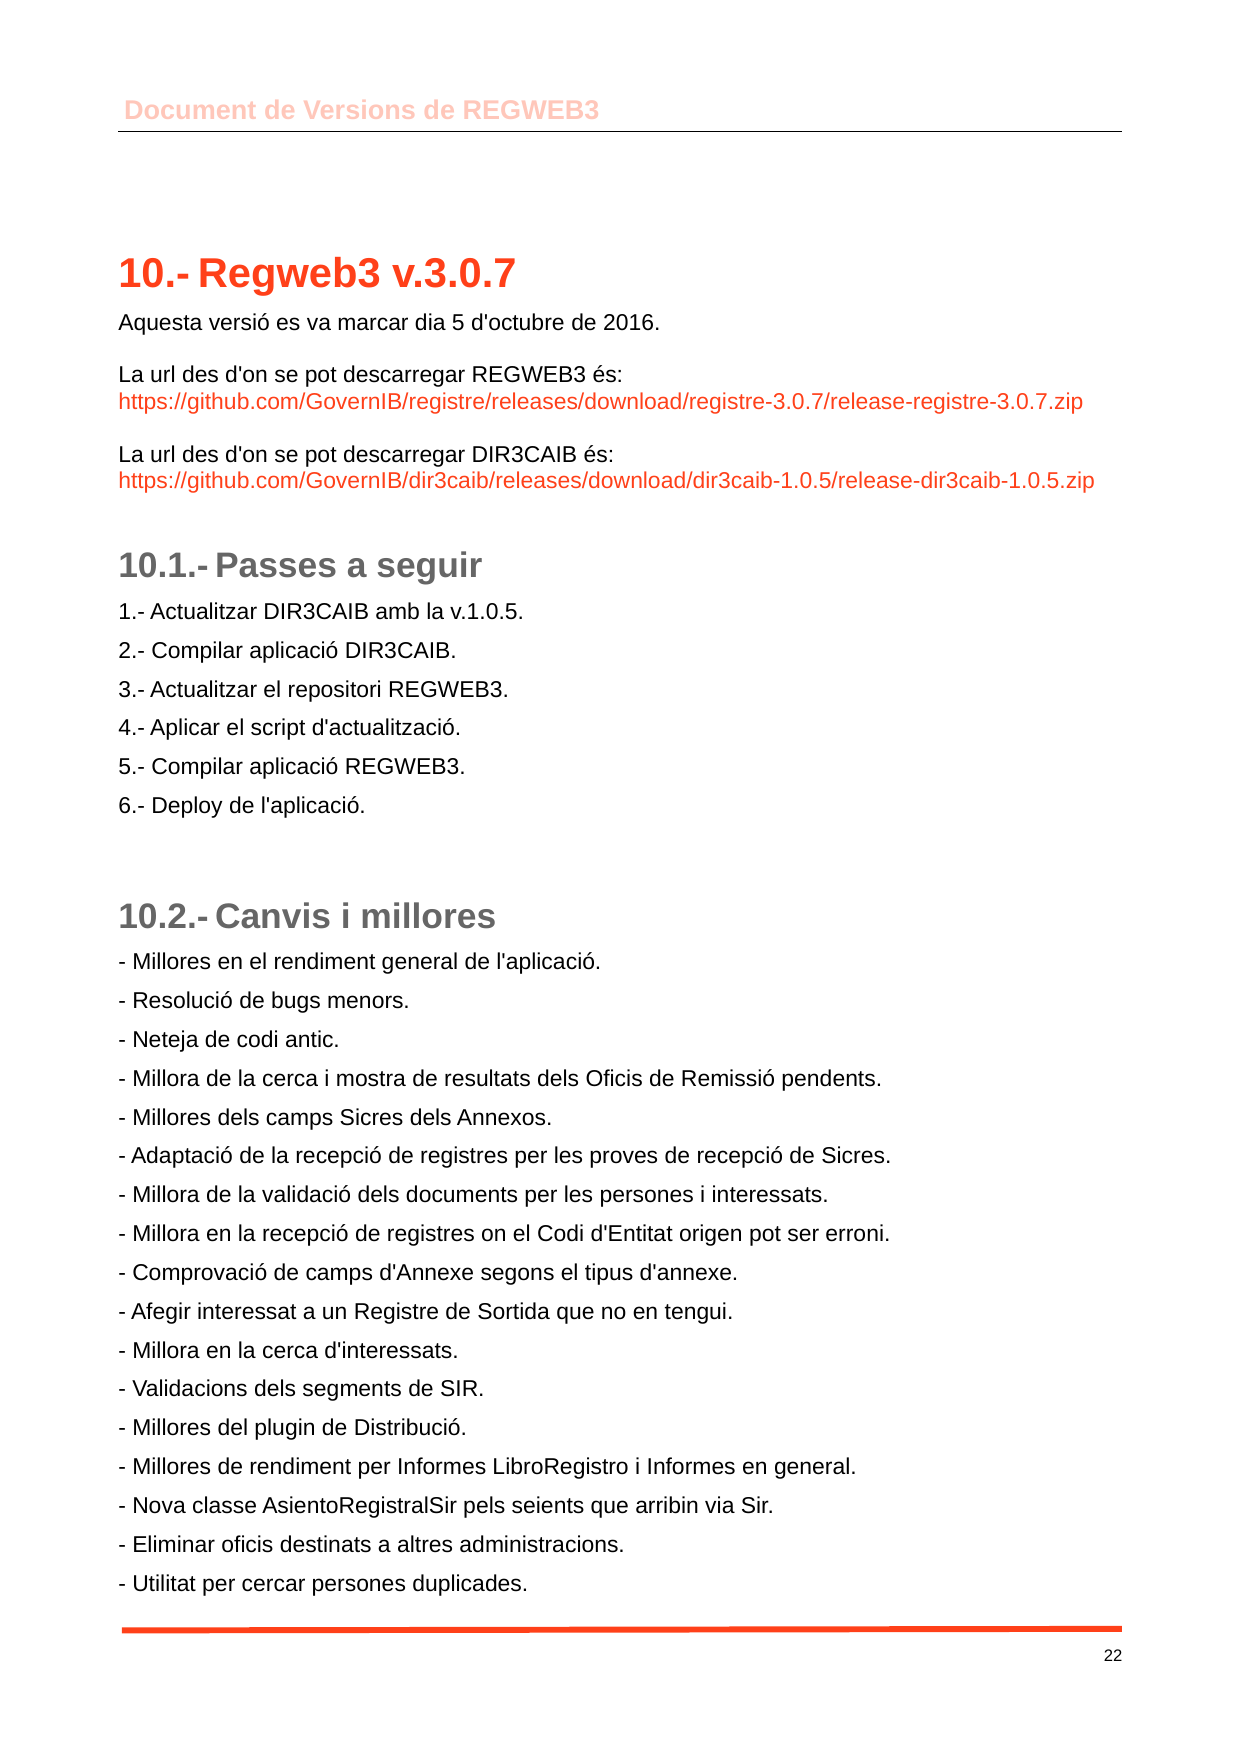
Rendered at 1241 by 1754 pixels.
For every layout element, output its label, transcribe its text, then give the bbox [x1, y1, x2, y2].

text - Millores dels camps Sicres dels Annexos. [118, 1103, 1122, 1130]
text 5.- Compilar aplicació REGWEB3. [118, 753, 1122, 779]
text - Eliminar oficis destinats a altres administracions. [118, 1531, 1122, 1557]
text 3.- Actualitzar el repositori REGWEB3. [118, 676, 1122, 702]
text - Adaptació de la recepció de registres per les proves de recepció de Sicres. [118, 1142, 1122, 1169]
text 2.- Compilar aplicació DIR3CAIB. [118, 637, 1122, 663]
text Aquesta versió es va marcar dia 5 d'octubre de 2016. [118, 309, 1122, 335]
text - Millora de la cerca i mostra de resultats dels Oficis de Remissió pendents. [118, 1064, 1122, 1091]
text - Afegir interessat a un Registre de Sortida que no en tengui. [118, 1298, 1122, 1324]
text https://github.com/GovernIB/dir3caib/releases/download/dir3caib-1.0.5/release-dir3caib-1.0.5.zip [118, 467, 1122, 493]
text - Millores en el rendiment general de l'aplicació. [118, 948, 1122, 974]
text - Millora de la validació dels documents per les persones i interessats. [118, 1181, 1122, 1207]
text 6.- Deploy de l'aplicació. [118, 792, 1122, 818]
text - Millora en la cerca d'interessats. [118, 1337, 1122, 1363]
subtitle Passes a seguir [118, 544, 1122, 585]
text - Neteja de codi antic. [118, 1026, 1122, 1052]
text - Resolució de bugs menors. [118, 987, 1122, 1013]
text - Utilitat per cercar persones duplicades. [118, 1570, 1122, 1596]
text - Comprovació de camps d'Annexe segons el tipus d'annexe. [118, 1259, 1122, 1285]
text - Millora en la recepció de registres on el Codi d'Entitat origen pot ser erroni. [118, 1220, 1122, 1246]
text - Validacions dels segments de SIR. [118, 1375, 1122, 1402]
subtitle Canvis i millores [118, 895, 1122, 936]
text La url des d'on se pot descarregar REGWEB3 és: [118, 361, 1122, 388]
text https://github.com/GovernIB/registre/releases/download/registre-3.0.7/release-registre-3.0.7.zip [118, 388, 1122, 414]
text 4.- Aplicar el script d'actualització. [118, 714, 1122, 741]
text - Millores del plugin de Distribució. [118, 1414, 1122, 1441]
text La url des d'on se pot descarregar DIR3CAIB és: [118, 441, 1122, 467]
subtitle Regweb3 v.3.0.7 [118, 248, 1122, 296]
text - Millores de rendiment per Informes LibroRegistro i Informes en general. [118, 1453, 1122, 1479]
text 1.- Actualitzar DIR3CAIB amb la v.1.0.5. [118, 598, 1122, 624]
text - Nova classe AsientoRegistralSir pels seients que arribin via Sir. [118, 1492, 1122, 1518]
